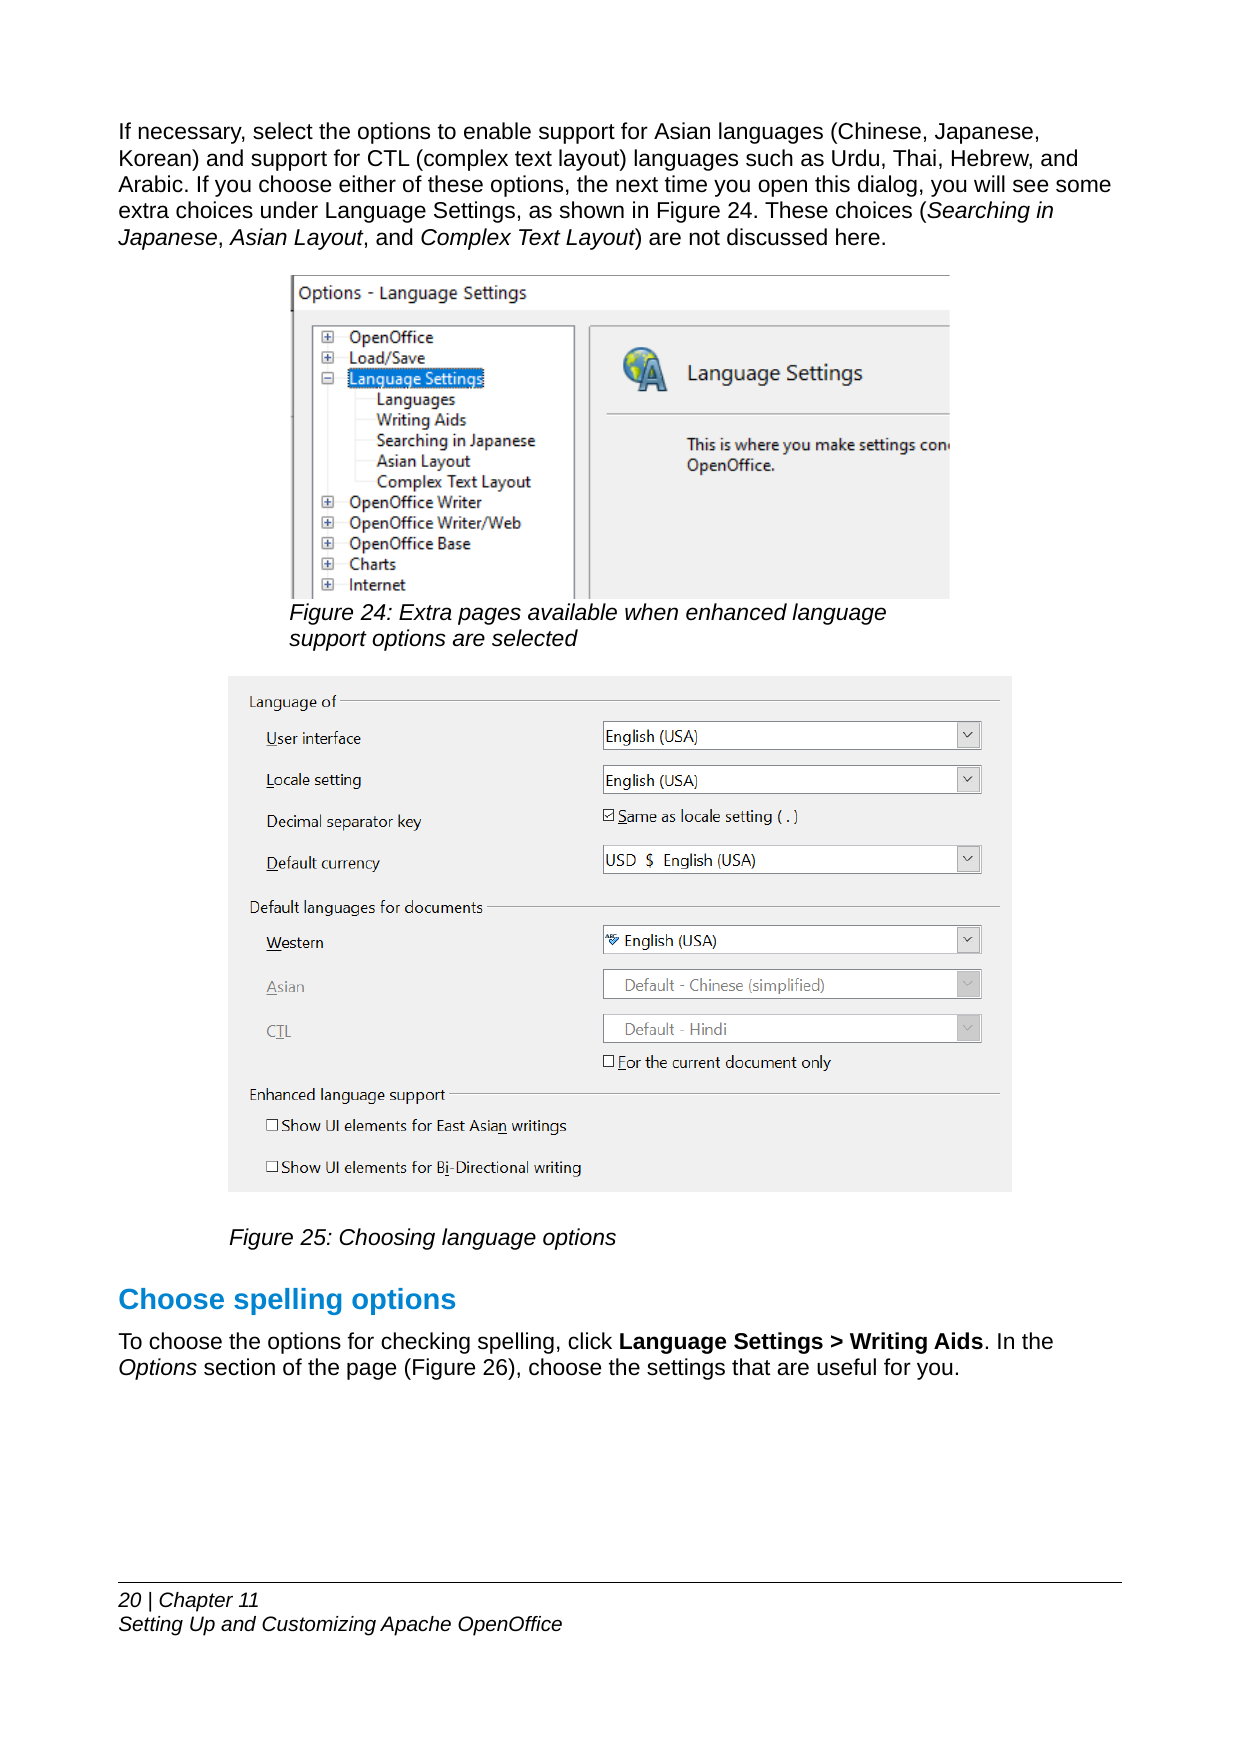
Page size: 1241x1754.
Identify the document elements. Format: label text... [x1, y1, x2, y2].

picture [228, 676, 1012, 1192]
text If necessary, select the options to enable support for Asian languages (Chinese, Japanese, Korean) and support for CTL (complex text layout) languages such as Urdu, Thai, Hebrew, and Arabic. If you choose either of these options, the next time you open this dialog, you will see some extra choices under Language Settings, as shown in Figure 24. These choices (Searching in Japanese, Asian Layout, and Complex Text Layout) are not discussed here. [118, 118, 1122, 250]
text Figure 25: Choosing language options [229, 1224, 1011, 1251]
subtitle Choose spelling options [118, 1282, 1122, 1315]
text Figure 24: Extra pages available when enhanced language support options are selected [289, 599, 951, 652]
picture [290, 275, 950, 599]
text To choose the options for checking spelling, click Language Settings > Writing Aids. In the Options section of the page (Figure 26), choose the settings that are useful for you. [118, 1328, 1122, 1381]
